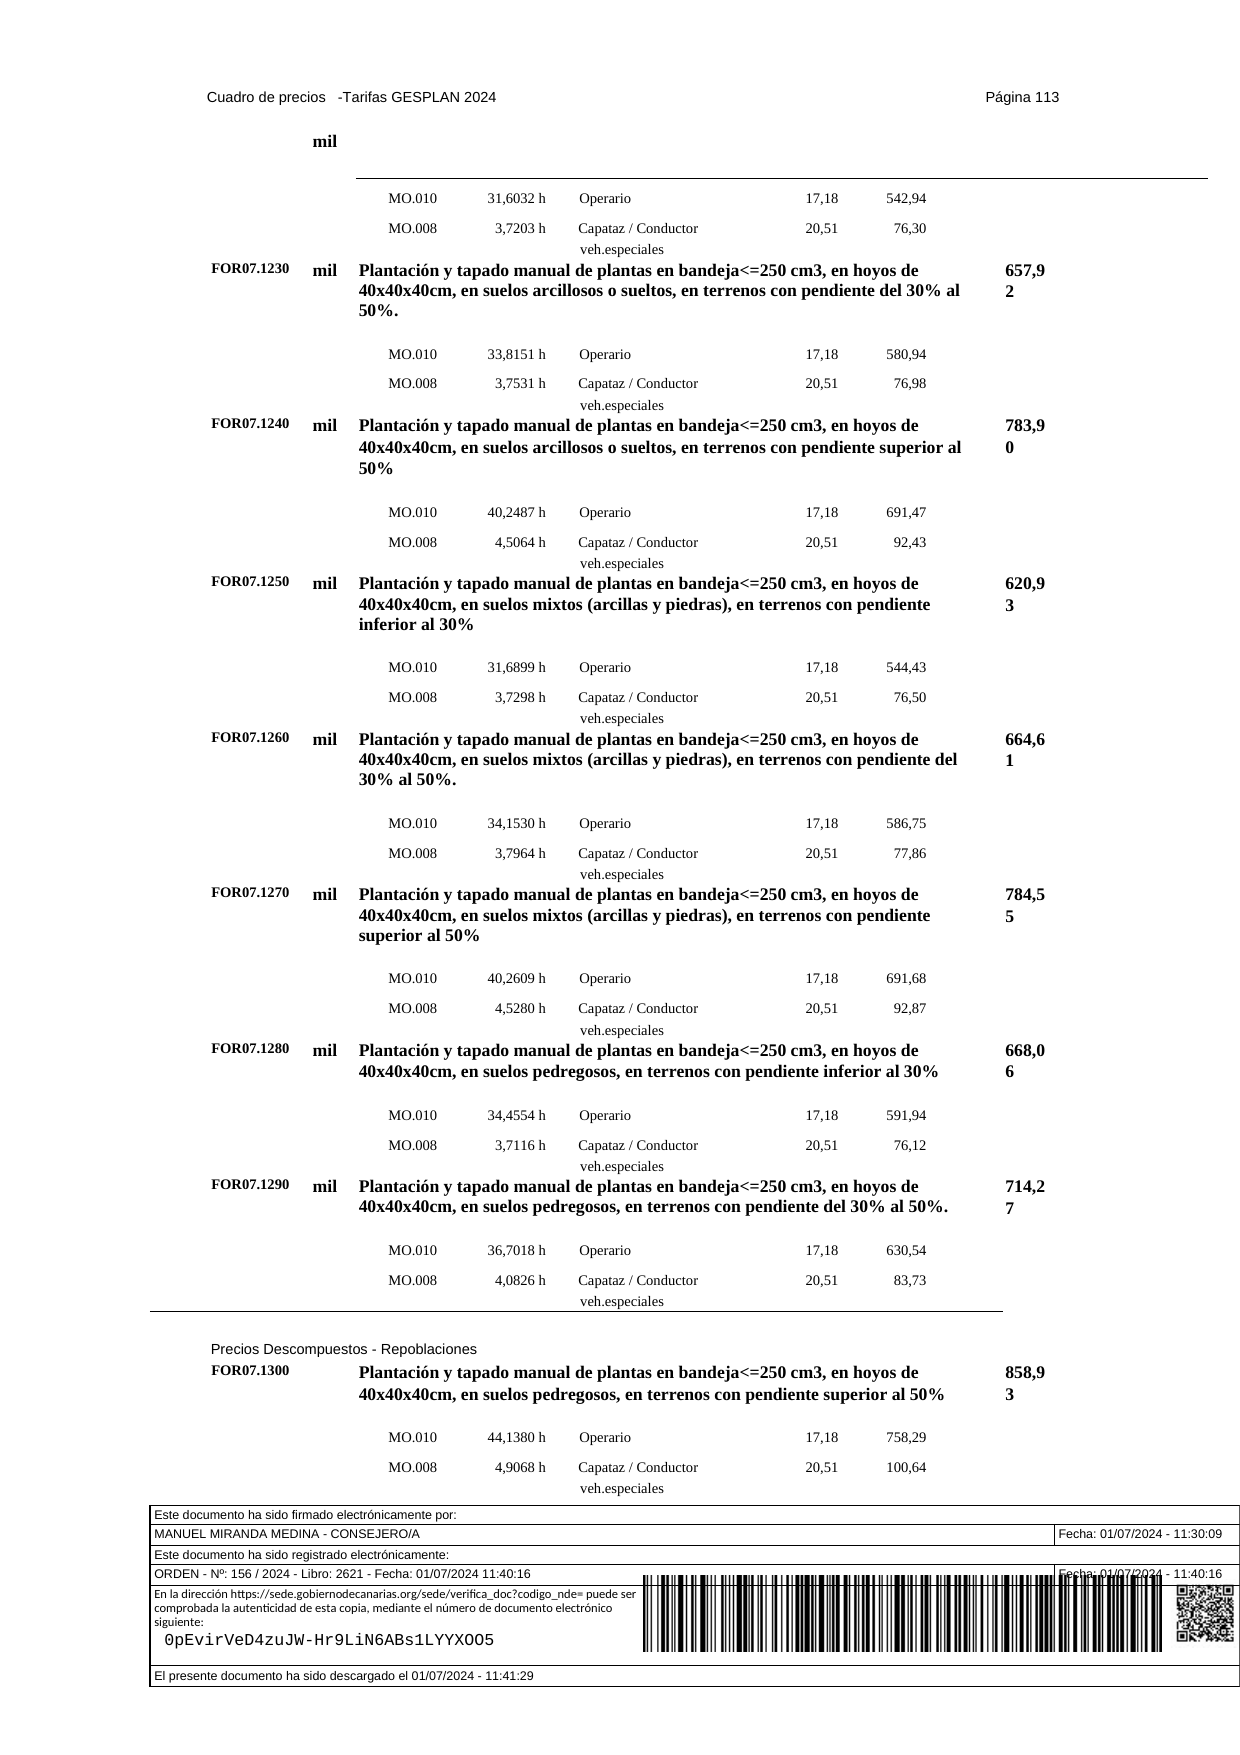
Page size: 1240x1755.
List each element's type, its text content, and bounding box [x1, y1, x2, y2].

table_cell 664,61 [1005, 729, 1053, 884]
table_cell 657,92 [1005, 260, 1053, 415]
table_header [211, 152, 312, 259]
table_cell 620,93 [1005, 573, 1053, 728]
table_header MO.010 31,6032 h Operario 17,18 542,94 MO.008 3,7203 h Capataz / Conductor 20,51 76,30 veh.especiales [359, 179, 1005, 259]
table_cell Plantación y tapado manual de plantas en bandeja<=250 cm3, en hoyos de 40x40x40cm, en suelos arcillosos o sueltos, en terrenos con pendiente superior al 50% MO.010 40,2487 h Operario 17,18 691,47 MO.008 4,5064 h Capataz / Conductor 20,51 92,43 veh.especiales [359, 415, 1005, 573]
table_cell FOR07.1240 [211, 415, 312, 573]
table_cell Plantación y tapado manual de plantas en bandeja<=250 cm3, en hoyos de 40x40x40cm, en suelos pedregosos, en terrenos con pendiente del 30% al 50%. MO.010 36,7018 h Operario 17,18 630,54 MO.008 4,0826 h Capataz / Conductor 20,51 83,73 veh.especiales [359, 1176, 1005, 1311]
text Precios Descompuestos - Repoblaciones [211, 1341, 1089, 1358]
table_header [1005, 152, 1053, 178]
table_header 858,93 [1005, 1362, 1053, 1498]
table_cell Plantación y tapado manual de plantas en bandeja<=250 cm3, en hoyos de 40x40x40cm, en suelos arcillosos o sueltos, en terrenos con pendiente del 30% al 50%. MO.010 33,8151 h Operario 17,18 580,94 MO.008 3,7531 h Capataz / Conductor 20,51 76,98 veh.especiales [359, 260, 1005, 415]
table_cell 668,06 [1005, 1040, 1053, 1176]
table_cell FOR07.1290 [211, 1176, 312, 1311]
table_cell Plantación y tapado manual de plantas en bandeja<=250 cm3, en hoyos de 40x40x40cm, en suelos pedregosos, en terrenos con pendiente inferior al 30% MO.010 34,4554 h Operario 17,18 591,94 MO.008 3,7116 h Capataz / Conductor 20,51 76,12 veh.especiales [359, 1040, 1005, 1176]
table_cell 783,90 [1005, 415, 1053, 573]
table_header Plantación y tapado manual de plantas en bandeja<=250 cm3, en hoyos de 40x40x40cm, en suelos pedregosos, en terrenos con pendiente superior al 50% MO.010 44,1380 h Operario 17,18 758,29 MO.008 4,9068 h Capataz / Conductor 20,51 100,64 veh.especiales [359, 1362, 1005, 1498]
table_header [313, 152, 358, 259]
table_cell mil [313, 260, 358, 415]
table_cell Plantación y tapado manual de plantas en bandeja<=250 cm3, en hoyos de 40x40x40cm, en suelos mixtos (arcillas y piedras), en terrenos con pendiente del 30% al 50%. MO.010 34,1530 h Operario 17,18 586,75 MO.008 3,7964 h Capataz / Conductor 20,51 77,86 veh.especiales [359, 729, 1005, 884]
table_cell FOR07.1270 [211, 884, 312, 1039]
table_header [359, 152, 1005, 178]
table_header FOR07.1300 [211, 1362, 312, 1498]
table_cell mil [313, 415, 358, 573]
table_header [313, 1362, 358, 1498]
table_cell FOR07.1250 [211, 573, 312, 728]
table_cell FOR07.1260 [211, 729, 312, 884]
table_cell mil [313, 729, 358, 884]
table_cell mil [313, 573, 358, 728]
table_cell 784,55 [1005, 884, 1053, 1039]
table_cell 714,27 [1005, 1176, 1053, 1311]
table_cell Plantación y tapado manual de plantas en bandeja<=250 cm3, en hoyos de 40x40x40cm, en suelos mixtos (arcillas y piedras), en terrenos con pendiente superior al 50% MO.010 40,2609 h Operario 17,18 691,68 MO.008 4,5280 h Capataz / Conductor 20,51 92,87 veh.especiales [359, 884, 1005, 1039]
table_cell FOR07.1230 [211, 260, 312, 415]
table_cell FOR07.1280 [211, 1040, 312, 1176]
table_cell mil [313, 884, 358, 1039]
table_cell mil [313, 1040, 358, 1176]
table_cell Plantación y tapado manual de plantas en bandeja<=250 cm3, en hoyos de 40x40x40cm, en suelos mixtos (arcillas y piedras), en terrenos con pendiente inferior al 30% MO.010 31,6899 h Operario 17,18 544,43 MO.008 3,7298 h Capataz / Conductor 20,51 76,50 veh.especiales [359, 573, 1005, 728]
table_cell mil [313, 1176, 358, 1311]
table_header [1005, 179, 1053, 259]
